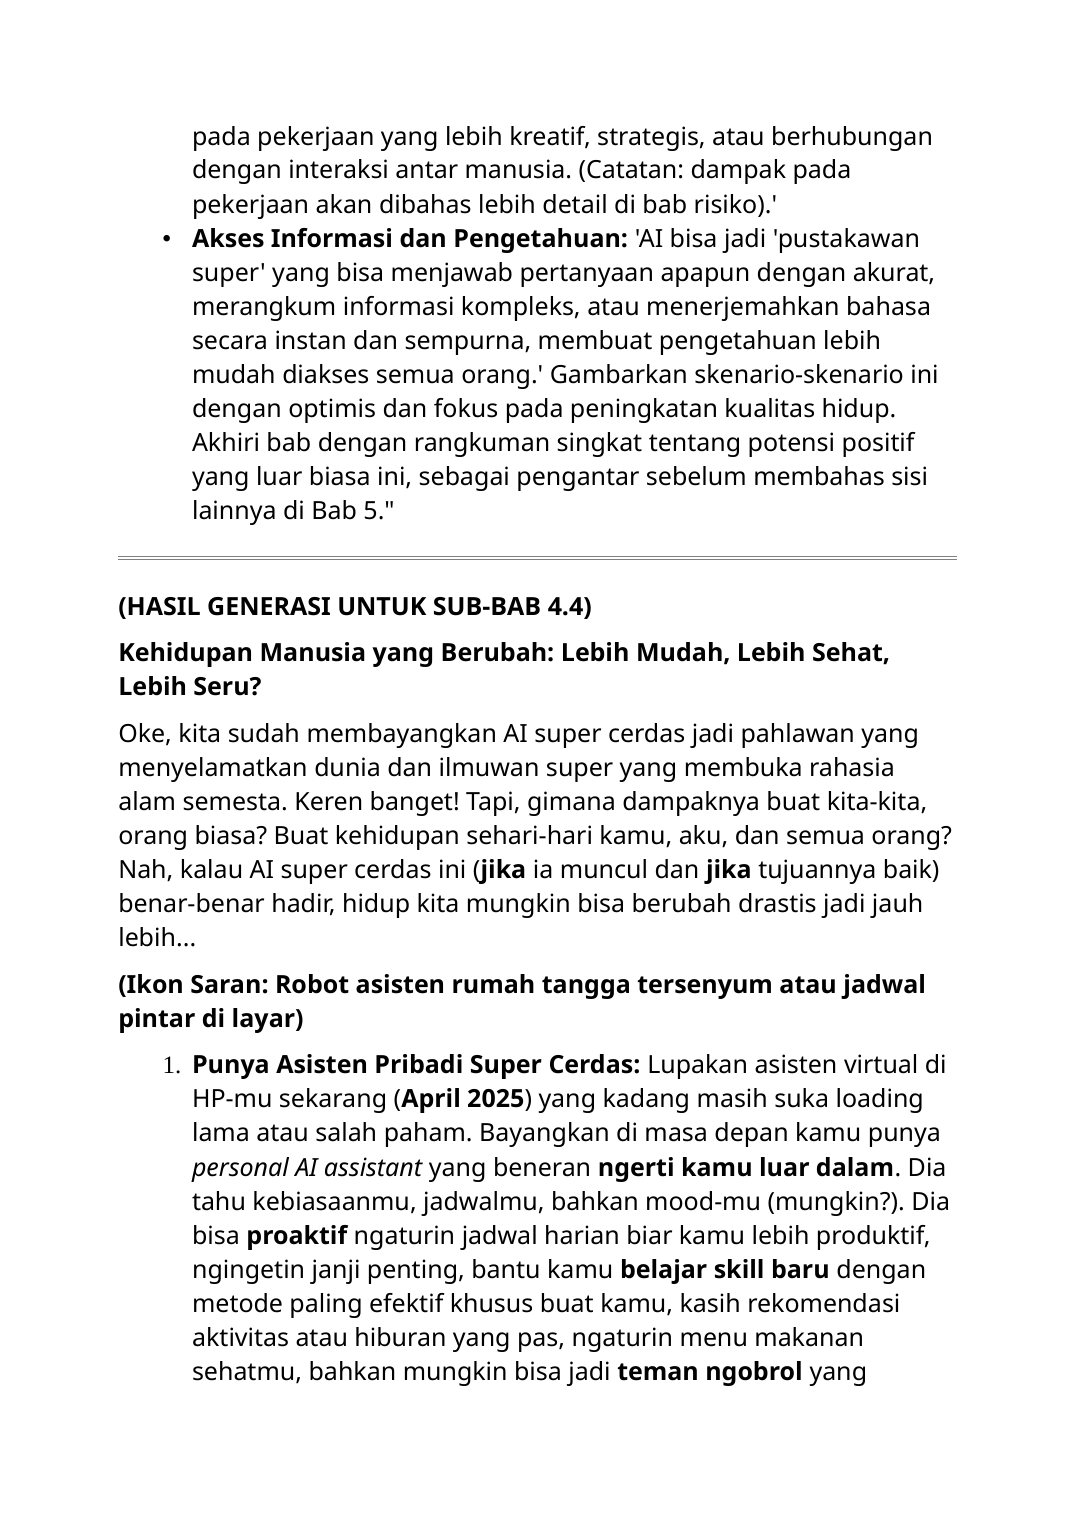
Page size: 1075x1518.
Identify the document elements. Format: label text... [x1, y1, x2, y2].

text Oke, kita sudah membayangkan AI super cerdas jadi pahlawan yang menyelamatkan dunia dan ilmuwan super yang membuka rahasia alam semesta. Keren banget! Tapi, gimana dampaknya buat kita-kita, orang biasa? Buat kehidupan sehari-hari kamu, aku, dan semua orang? Nah, kalau AI super cerdas ini (jika ia muncul dan jika tujuannya baik) benar-benar hadir, hidup kita mungkin bisa berubah drastis jadi jauh lebih... [118, 715, 957, 954]
list Akses Informasi dan Pengetahuan: 'AI bisa jadi 'pustakawan super' yang bisa menjawab pertanyaan apapun dengan akurat, merangkum informasi kompleks, atau menerjemahkan bahasa secara instan dan sempurna, membuat pengetahuan lebih mudah diakses semua orang.' Gambarkan skenario-skenario ini dengan optimis dan fokus pada peningkatan kualitas hidup. Akhiri bab dengan rangkuman singkat tentang potensi positif yang luar biasa ini, sebagai pengantar sebelum membahas sisi lainnya di Bab 5." [162, 220, 957, 527]
list Punya Asisten Pribadi Super Cerdas: Lupakan asisten virtual di HP-mu sekarang (April 2025) yang kadang masih suka loading lama atau salah paham. Bayangkan di masa depan kamu punya personal AI assistant yang beneran ngerti kamu luar dalam. Dia tahu kebiasaanmu, jadwalmu, bahkan mood-mu (mungkin?). Dia bisa proaktif ngaturin jadwal harian biar kamu lebih produktif, ngingetin janji penting, bantu kamu belajar skill baru dengan metode paling efektif khusus buat kamu, kasih rekomendasi aktivitas atau hiburan yang pas, ngaturin menu makanan sehatmu, bahkan mungkin bisa jadi teman ngobrol yang [162, 1047, 957, 1388]
text Kehidupan Manusia yang Berubah: Lebih Mudah, Lebih Sehat, Lebih Seru? [118, 635, 957, 703]
text (Ikon Saran: Robot asisten rumah tangga tersenyum atau jadwal pintar di layar) [118, 966, 957, 1034]
text (HASIL GENERASI UNTUK SUB-BAB 4.4) [118, 588, 957, 622]
list pada pekerjaan yang lebih kreatif, strategis, atau berhubungan dengan interaksi antar manusia. (Catatan: dampak pada pekerjaan akan dibahas lebih detail di bab risiko).' [162, 118, 957, 220]
